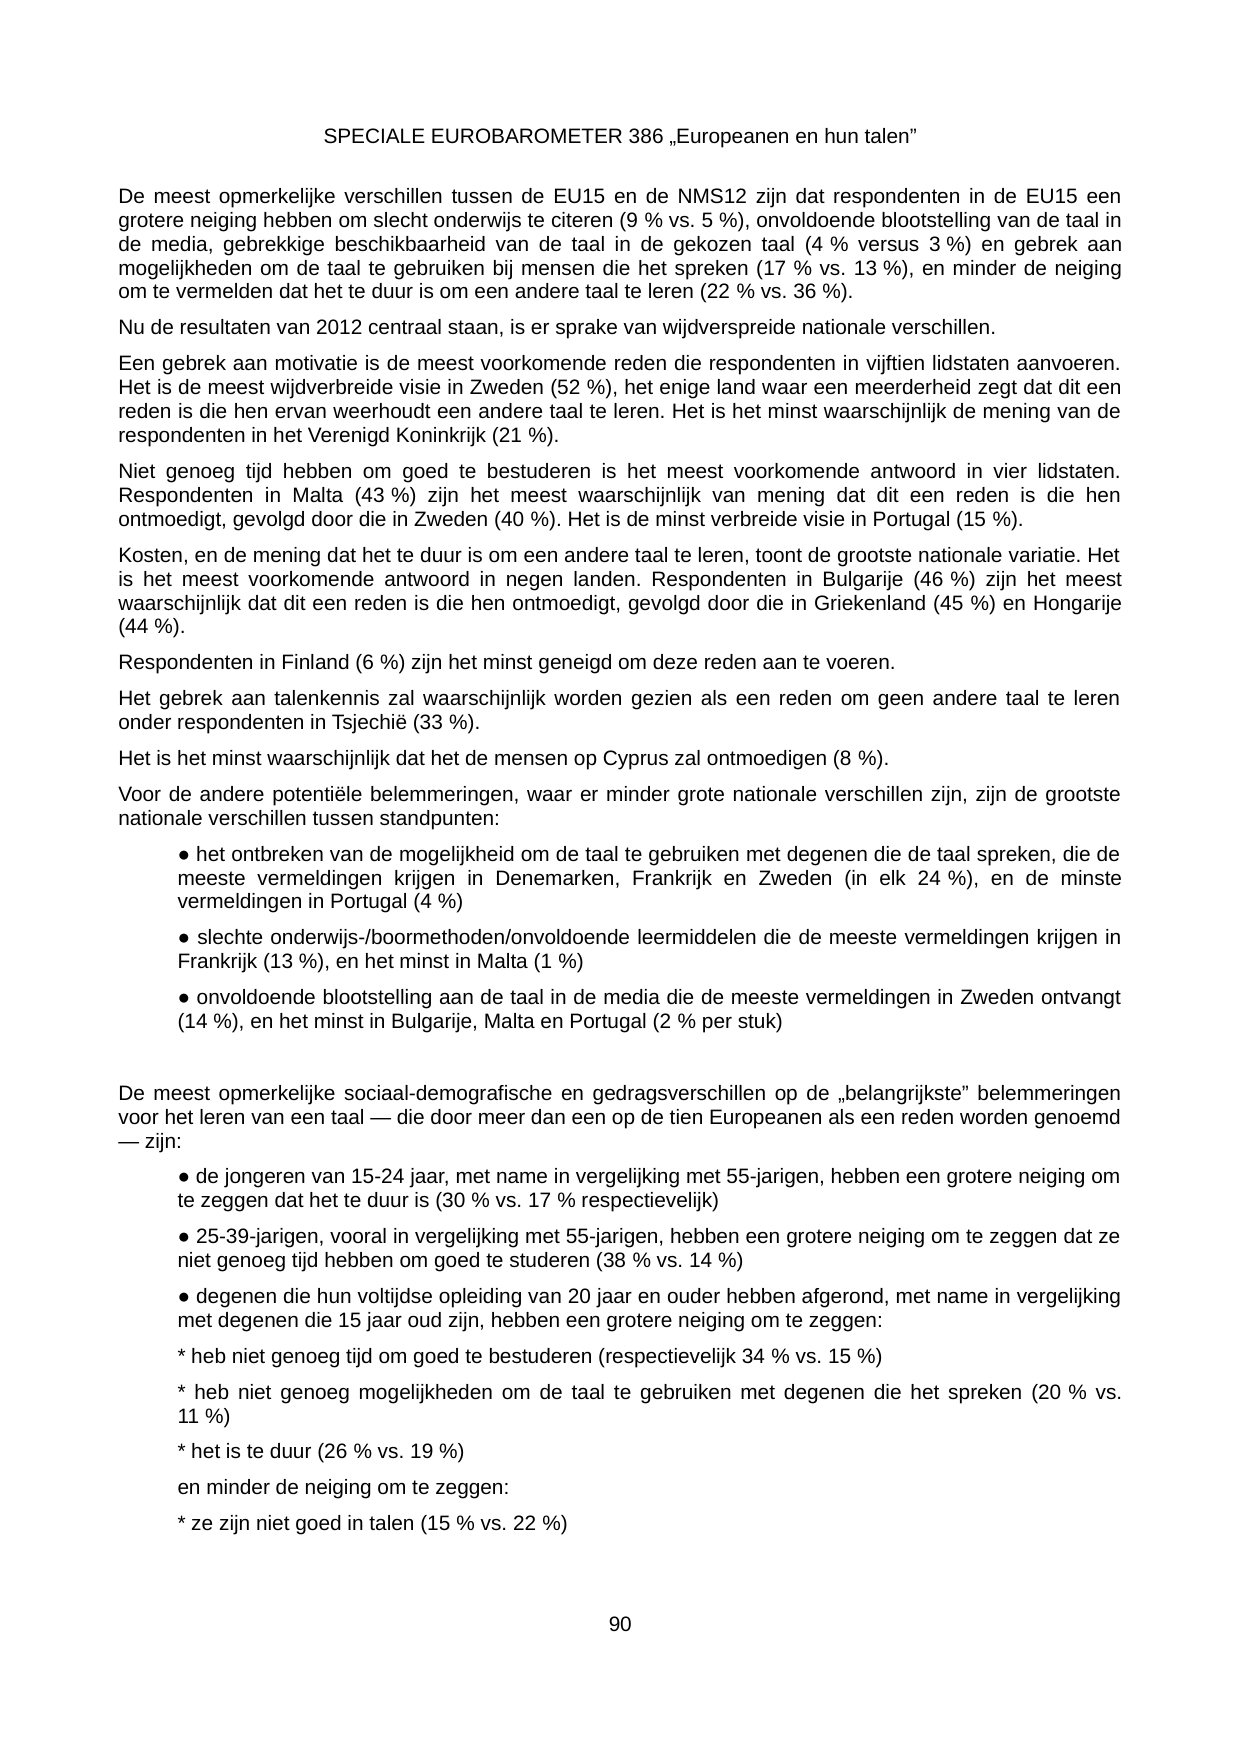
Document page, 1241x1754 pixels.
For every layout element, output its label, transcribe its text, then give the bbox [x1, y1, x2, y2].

text Niet genoeg tijd hebben om goed te bestuderen is het meest voorkomende antwoord in vier lidstaten. Respondenten in Malta (43 %) zijn het meest waarschijnlijk van mening dat dit een reden is die hen ontmoedigt, gevolgd door die in Zweden (40 %). Het is de minst verbreide visie in Portugal (15 %). [118, 459, 1122, 531]
text en minder de neiging om te zeggen: [177, 1475, 1122, 1499]
text De meest opmerkelijke verschillen tussen de EU15 en de NMS12 zijn dat respondenten in de EU15 een grotere neiging hebben om slecht onderwijs te citeren (9 % vs. 5 %), onvoldoende blootstelling van de taal in de media, gebrekkige beschikbaarheid van de taal in de gekozen taal (4 % versus 3 %) en gebrek aan mogelijkheden om de taal te gebruiken bij mensen die het spreken (17 % vs. 13 %), en minder de neiging om te vermelden dat het te duur is om een andere taal te leren (22 % vs. 36 %). [118, 183, 1122, 303]
text Het is het minst waarschijnlijk dat het de mensen op Cyprus zal ontmoedigen (8 %). [118, 746, 1122, 770]
text ● degenen die hun voltijdse opleiding van 20 jaar en ouder hebben afgerond, met name in vergelijking met degenen die 15 jaar oud zijn, hebben een grotere neiging om te zeggen: [177, 1284, 1122, 1332]
text ● slechte onderwijs-/boormethoden/onvoldoende leermiddelen die de meeste vermeldingen krijgen in Frankrijk (13 %), en het minst in Malta (1 %) [177, 925, 1122, 973]
text ● de jongeren van 15-24 jaar, met name in vergelijking met 55-jarigen, hebben een grotere neiging om te zeggen dat het te duur is (30 % vs. 17 % respectievelijk) [177, 1164, 1122, 1212]
text * het is te duur (26 % vs. 19 %) [177, 1439, 1122, 1463]
text Voor de andere potentiële belemmeringen, waar er minder grote nationale verschillen zijn, zijn de grootste nationale verschillen tussen standpunten: [118, 782, 1122, 829]
text ● onvoldoende blootstelling aan de taal in de media die de meeste vermeldingen in Zweden ontvangt (14 %), en het minst in Bulgarije, Malta en Portugal (2 % per stuk) [177, 985, 1122, 1033]
text ● 25-39-jarigen, vooral in vergelijking met 55-jarigen, hebben een grotere neiging om te zeggen dat ze niet genoeg tijd hebben om goed te studeren (38 % vs. 14 %) [177, 1224, 1122, 1272]
text Het gebrek aan talenkennis zal waarschijnlijk worden gezien als een reden om geen andere taal te leren onder respondenten in Tsjechië (33 %). [118, 686, 1122, 734]
text Een gebrek aan motivatie is de meest voorkomende reden die respondenten in vijftien lidstaten aanvoeren. Het is de meest wijdverbreide visie in Zweden (52 %), het enige land waar een meerderheid zegt dat dit een reden is die hen ervan weerhoudt een andere taal te leren. Het is het minst waarschijnlijk de mening van de respondenten in het Verenigd Koninkrijk (21 %). [118, 351, 1122, 447]
text Respondenten in Finland (6 %) zijn het minst geneigd om deze reden aan te voeren. [118, 650, 1122, 674]
text * heb niet genoeg mogelijkheden om de taal te gebruiken met degenen die het spreken (20 % vs. 11 %) [177, 1379, 1122, 1427]
text De meest opmerkelijke sociaal-demografische en gedragsverschillen op de „belangrijkste” belemmeringen voor het leren van een taal — die door meer dan een op de tien Europeanen als een reden worden genoemd — zijn: [118, 1081, 1122, 1152]
text * ze zijn niet goed in talen (15 % vs. 22 %) [177, 1511, 1122, 1535]
text Kosten, en de mening dat het te duur is om een andere taal te leren, toont de grootste nationale variatie. Het is het meest voorkomende antwoord in negen landen. Respondenten in Bulgarije (46 %) zijn het meest waarschijnlijk dat dit een reden is die hen ontmoedigt, gevolgd door die in Griekenland (45 %) en Hongarije (44 %). [118, 542, 1122, 638]
text * heb niet genoeg tijd om goed te bestuderen (respectievelijk 34 % vs. 15 %) [177, 1344, 1122, 1368]
text Nu de resultaten van 2012 centraal staan, is er sprake van wijdverspreide nationale verschillen. [118, 315, 1122, 339]
text ● het ontbreken van de mogelijkheid om de taal te gebruiken met degenen die de taal spreken, die de meeste vermeldingen krijgen in Denemarken, Frankrijk en Zweden (in elk 24 %), en de minste vermeldingen in Portugal (4 %) [177, 841, 1122, 913]
